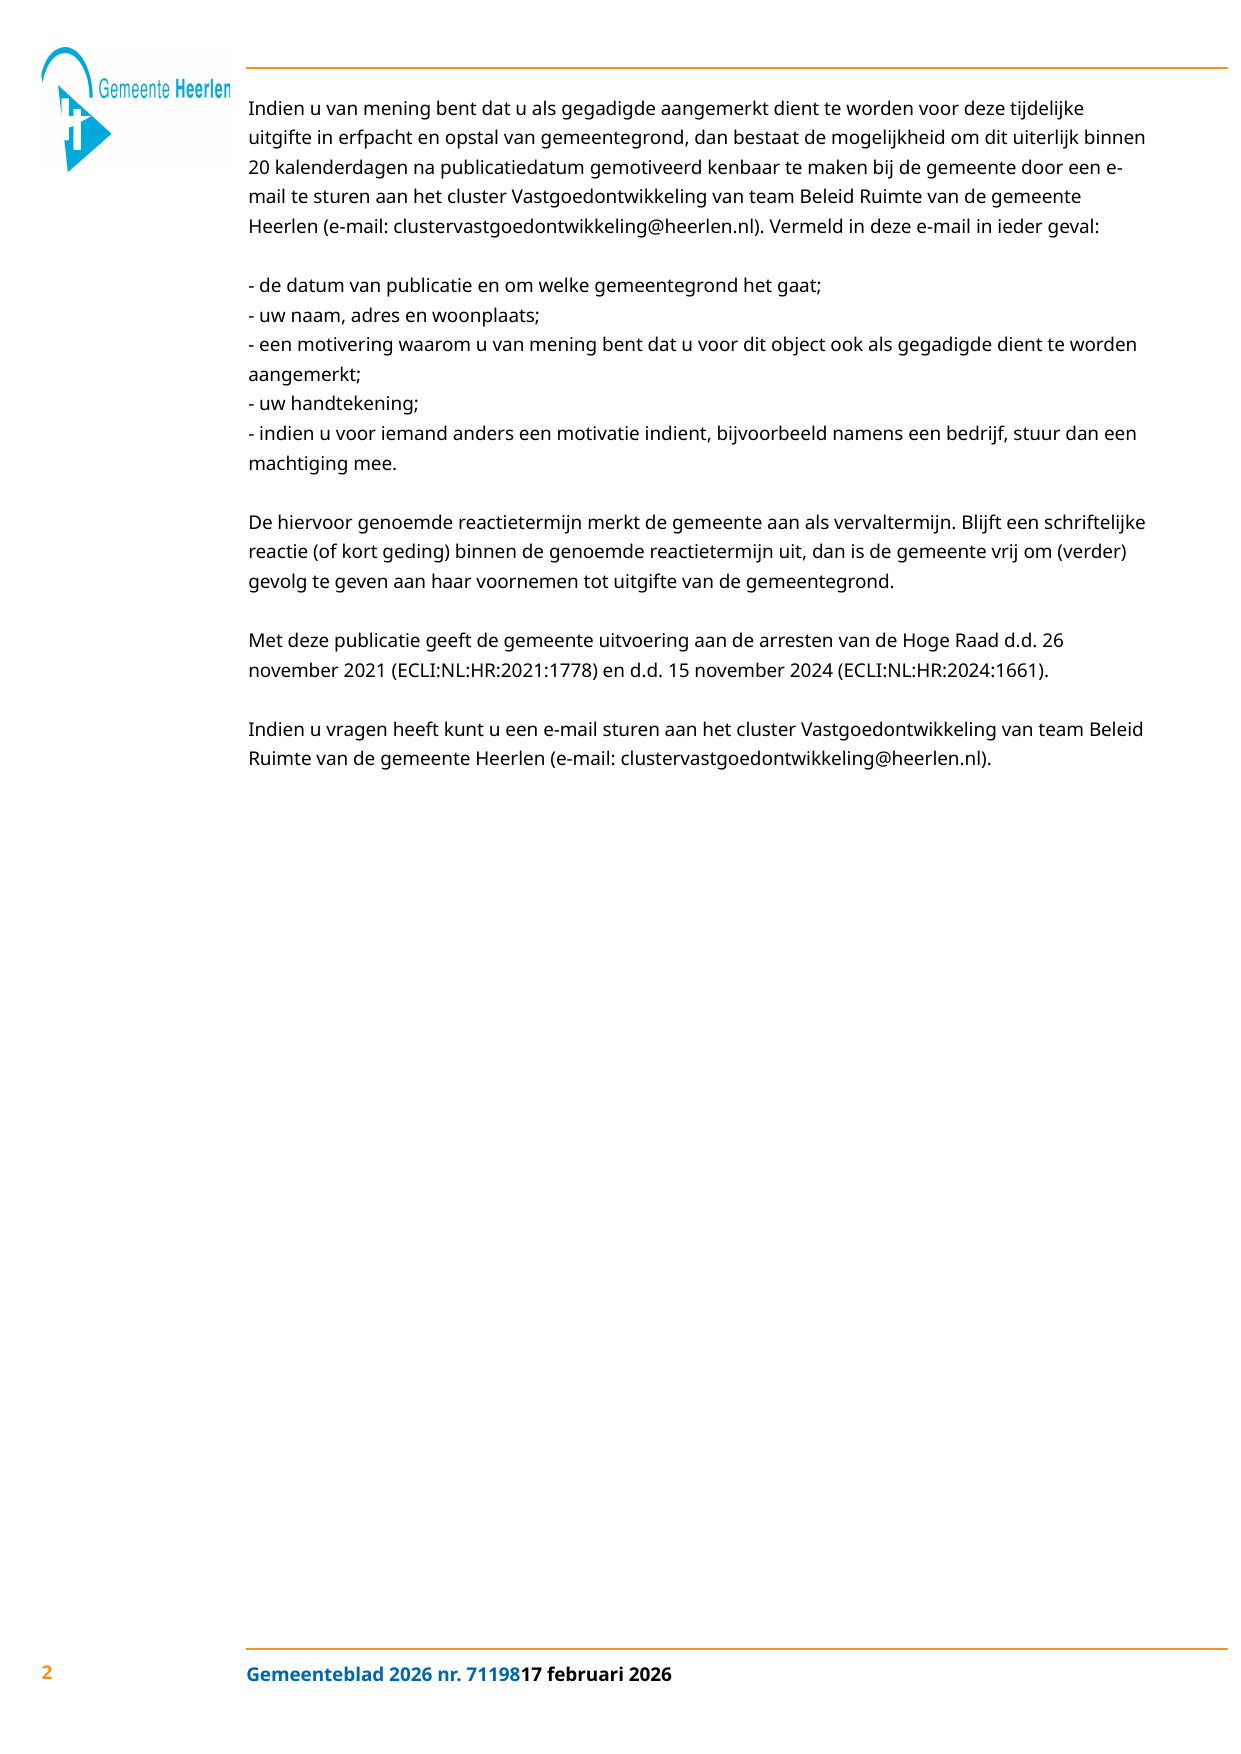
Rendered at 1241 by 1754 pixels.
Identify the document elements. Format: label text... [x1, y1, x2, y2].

text - uw naam, adres en woonplaats; [248, 302, 1152, 328]
text - uw handtekening; [248, 391, 1152, 416]
text De hiervoor genoemde reactietermijn merkt de gemeente aan als vervaltermijn. Blijft een schriftelijke reactie (of kort geding) binnen de genoemde reactietermijn uit, dan is de gemeente vrij om (verder) gevolg te geven aan haar voornemen tot uitgifte van de gemeentegrond. [248, 509, 1152, 594]
text - de datum van publicatie en om welke gemeentegrond het gaat; [248, 272, 1152, 298]
picture [41, 47, 59, 70]
text Indien u van mening bent dat u als gegadigde aangemerkt dient te worden voor deze tijdelijke uitgifte in erfpacht en opstal van gemeentegrond, dan bestaat de mogelijkheid om dit uiterlijk binnen 20 kalenderdagen na publicatiedatum gemotiveerd kenbaar te maken bij de gemeente door een e-mail te sturen aan het cluster Vastgoedontwikkeling van team Beleid Ruimte van de gemeente Heerlen (e-mail: clustervastgoedontwikkeling@heerlen.nl). Vermeld in deze e-mail in ieder geval: [248, 95, 1152, 239]
text - een motivering waarom u van mening bent dat u voor dit object ook als gegadigde dient te worden aangemerkt; [248, 331, 1152, 387]
text - indien u voor iemand anders een motivatie indient, bijvoorbeeld namens een bedrijf, stuur dan een machtiging mee. [248, 420, 1152, 476]
text Indien u vragen heeft kunt u een e-mail sturen aan het cluster Vastgoedontwikkeling van team Beleid Ruimte van de gemeente Heerlen (e-mail: clustervastgoedontwikkeling@heerlen.nl). [248, 716, 1152, 771]
picture [41, 47, 231, 172]
text Met deze publicatie geeft de gemeente uitvoering aan de arresten van de Hoge Raad d.d. 26 november 2021 (ECLI:NL:HR:2021:1778) en d.d. 15 november 2024 (ECLI:NL:HR:2024:1661). [248, 627, 1152, 683]
